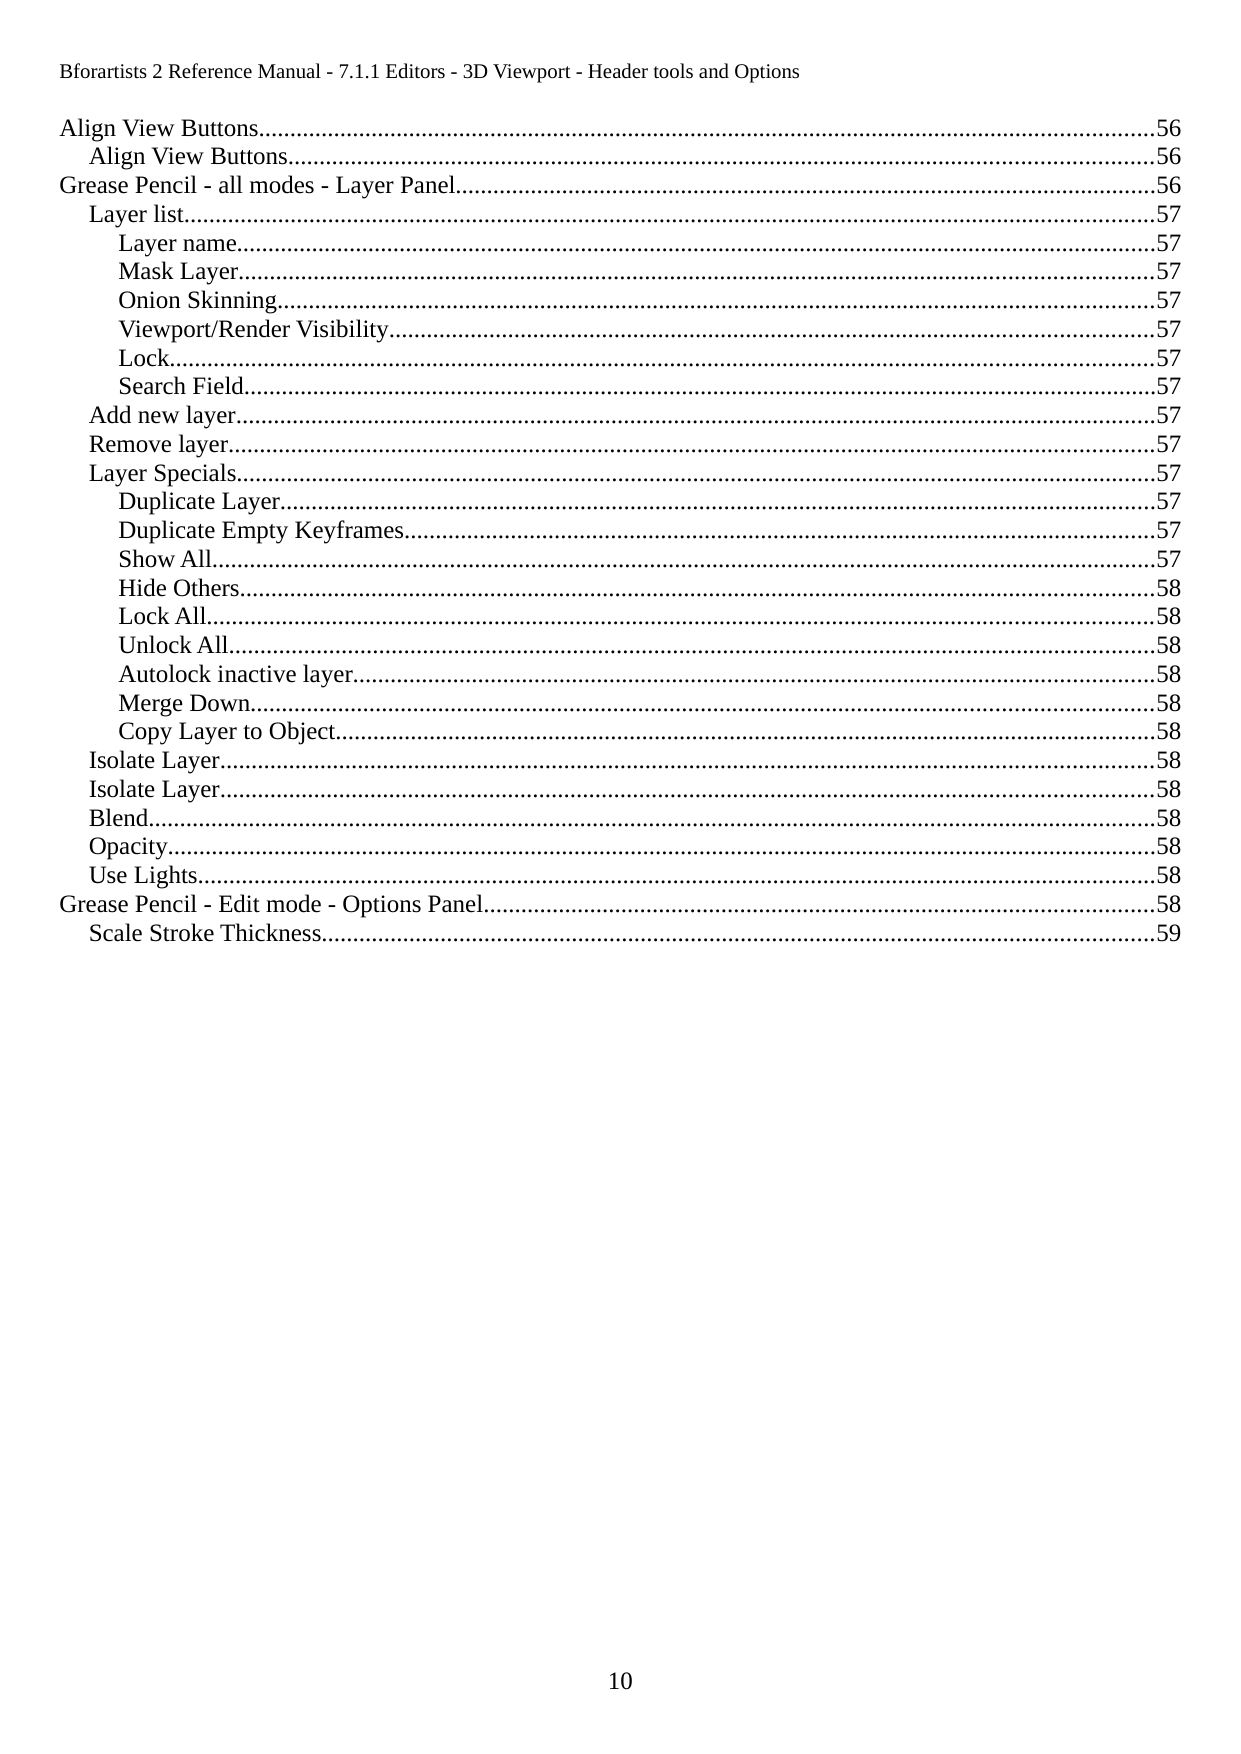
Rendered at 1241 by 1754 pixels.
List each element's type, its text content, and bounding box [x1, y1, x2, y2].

text Use Lights 58 [88, 860, 1181, 889]
text Duplicate Layer 57 [118, 486, 1181, 515]
text Merge Down 58 [118, 688, 1181, 716]
text Hide Others 58 [118, 573, 1181, 601]
text Isolate Layer 58 [88, 745, 1181, 774]
text Viewport/Render Visibility 57 [118, 314, 1181, 343]
text Grease Pencil - all modes - Layer Panel 56 [59, 170, 1181, 199]
text Show All 57 [118, 544, 1181, 573]
text Layer list 57 [88, 199, 1181, 228]
text Remove layer 57 [88, 429, 1181, 458]
text Isolate Layer 58 [88, 774, 1181, 803]
text Search Field 57 [118, 371, 1181, 400]
text Layer name 57 [118, 228, 1181, 256]
text Grease Pencil - Edit mode - Options Panel 58 [59, 889, 1181, 918]
text Add new layer 57 [88, 400, 1181, 429]
text Blend 58 [88, 803, 1181, 831]
text Scale Stroke Thickness 59 [88, 918, 1181, 946]
text Mask Layer 57 [118, 256, 1181, 285]
text Unlock All 58 [118, 630, 1181, 659]
text Copy Layer to Object 58 [118, 716, 1181, 745]
text Lock 57 [118, 343, 1181, 371]
text Align View Buttons 56 [88, 141, 1181, 170]
text Onion Skinning 57 [118, 285, 1181, 314]
text Layer Specials 57 [88, 458, 1181, 486]
text Align View Buttons 56 [59, 113, 1181, 141]
text Autolock inactive layer 58 [118, 659, 1181, 688]
text Duplicate Empty Keyframes 57 [118, 515, 1181, 544]
text Lock All 58 [118, 601, 1181, 630]
text Opacity 58 [88, 831, 1181, 860]
